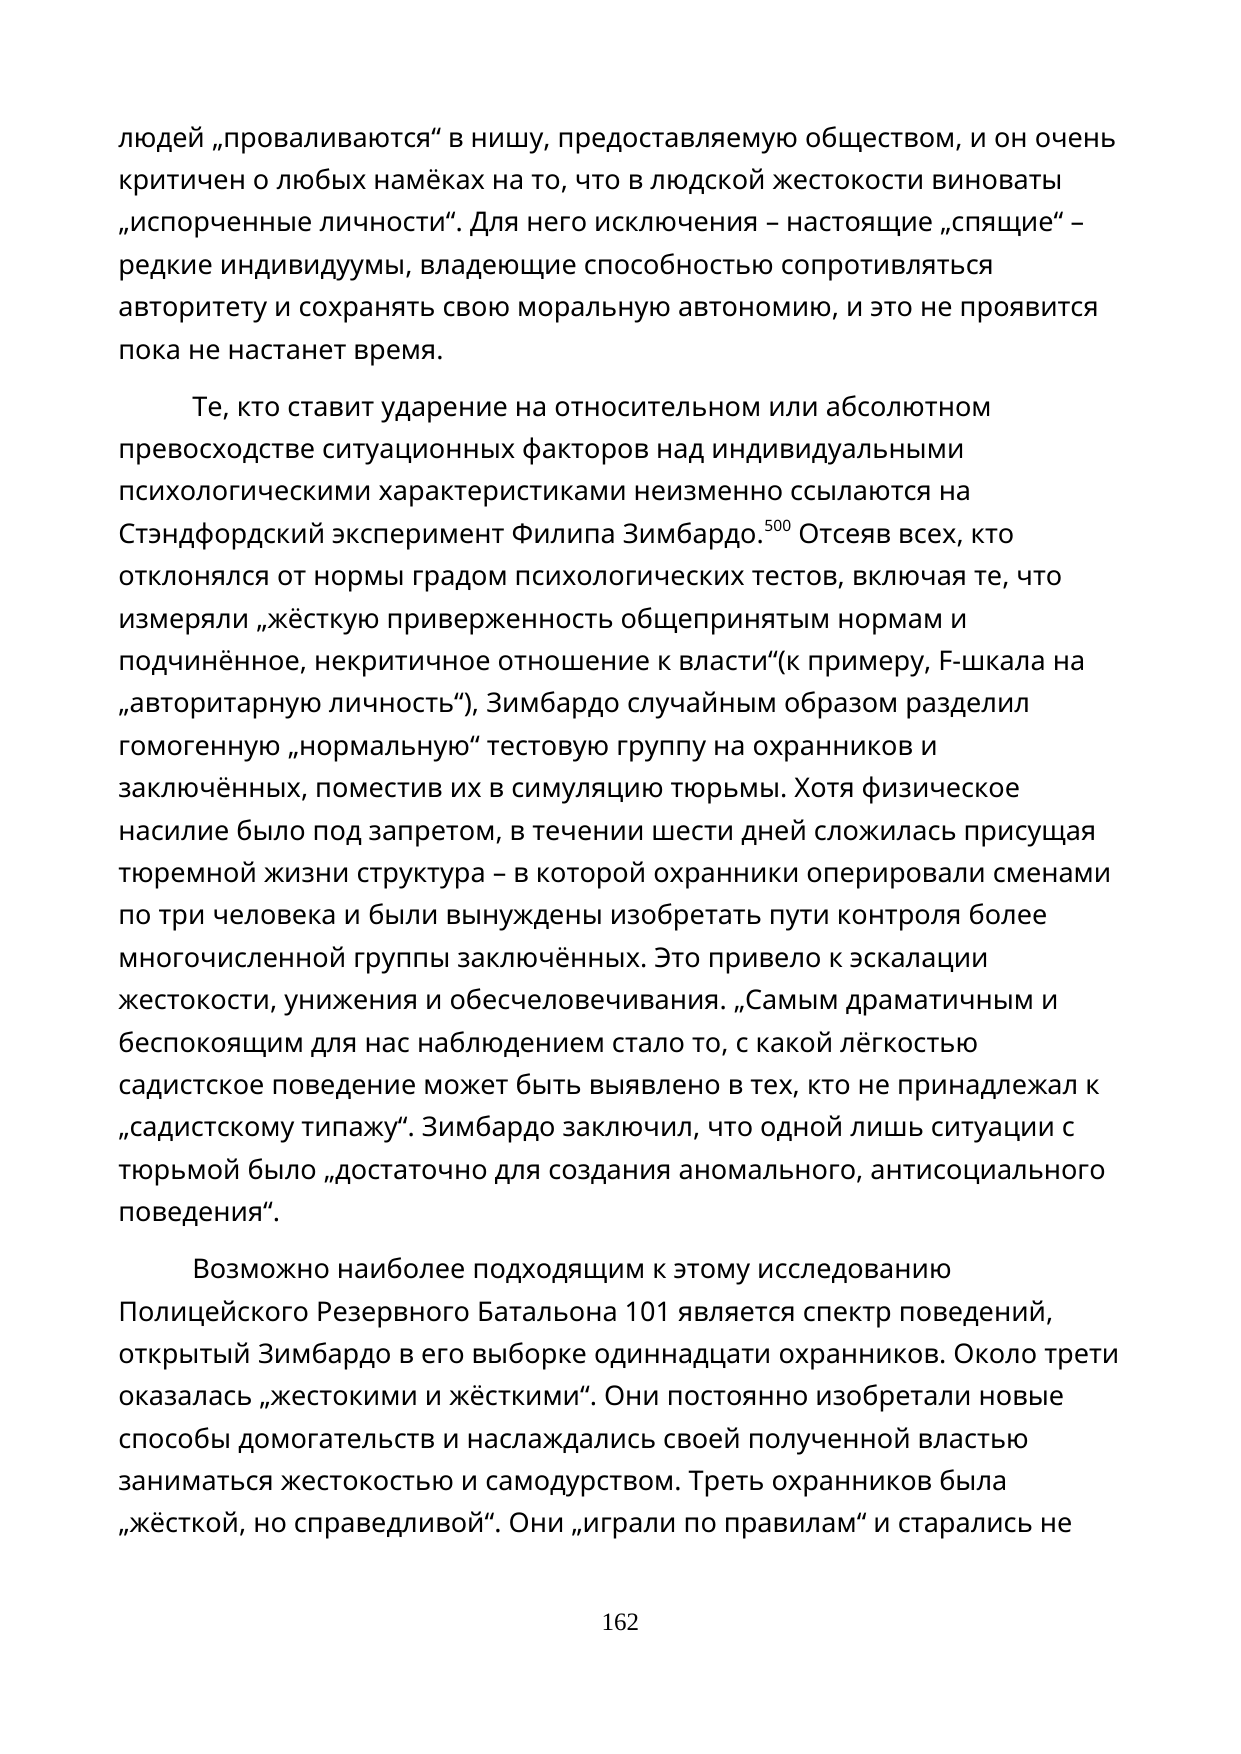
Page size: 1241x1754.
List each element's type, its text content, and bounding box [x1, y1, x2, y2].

text людей „проваливаются“ в нишу, предоставляемую обществом, и он очень критичен о любых намёках на то, что в людской жестокости виноваты „испорченные личности“. Для него исключения – настоящие „спящие“ – редкие индивидуумы, владеющие способностью сопротивляться авторитету и сохранять свою моральную автономию, и это не проявится пока не настанет время. [118, 118, 1122, 367]
text Возможно наиболее подходящим к этому исследованию Полицейского Резервного Батальона 101 является спектр поведений, открытый Зимбардо в его выборке одиннадцати охранников. Около трети оказалась „жестокими и жёсткими“. Они постоянно изобретали новые способы домогательств и наслаждались своей полученной властью заниматься жестокостью и самодурством. Треть охранников была „жёсткой, но справедливой“. Они „играли по правилам“ и старались не [118, 1249, 1122, 1541]
text Те, кто ставит ударение на относительном или абсолютном превосходстве ситуационных факторов над индивидуальными психологическими характеристиками неизменно ссылаются на Стэндфордский эксперимент Филипа Зимбардо. Отсеяв всех, кто отклонялся от нормы градом психологических тестов, включая те, что измеряли „жёсткую приверженность общепринятым нормам и подчинённое, некритичное отношение к власти“(к примеру, F-шкала на „авторитарную личность“), Зимбардо случайным образом разделил гомогенную „нормальную“ тестовую группу на охранников и заключённых, поместив их в симуляцию тюрьмы. Хотя физическое насилие было под запретом, в течении шести дней сложилась присущая тюремной жизни структура – в которой охранники оперировали сменами по три человека и были вынуждены изобретать пути контроля более многочисленной группы заключённых. Это привело к эскалации жестокости, унижения и обесчеловечивания. „Самым драматичным и беспокоящим для нас наблюдением стало то, с какой лёгкостью садистское поведение может быть выявлено в тех, кто не принадлежал к „садистскому типажу“. Зимбардо заключил, что одной лишь ситуации с тюрьмой было „достаточно для создания аномального, антисоциального поведения“. [118, 387, 1122, 1229]
